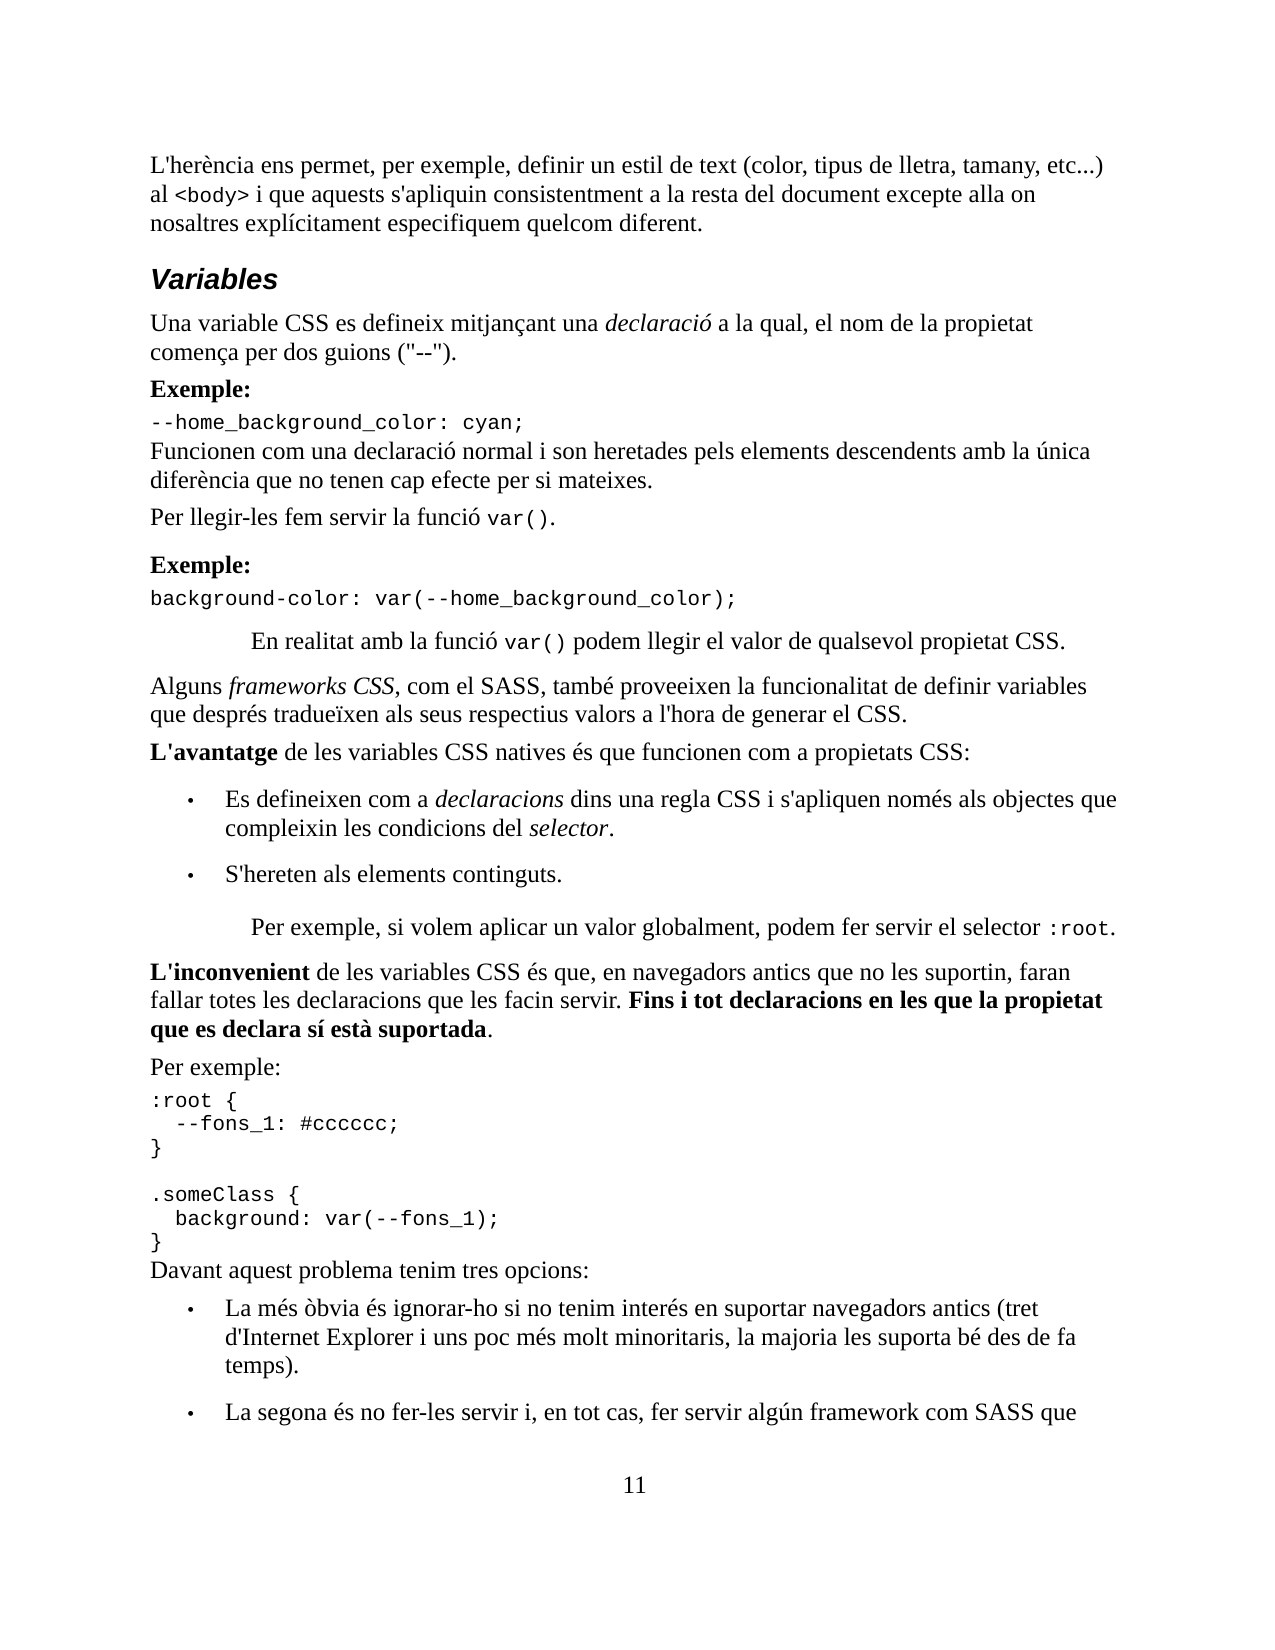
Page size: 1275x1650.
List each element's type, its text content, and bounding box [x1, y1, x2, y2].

text :root { [150, 1089, 1125, 1113]
text L'herència ens permet, per exemple, definir un estil de text (color, tipus de lletra, tamany, etc...) al <body> i que aquests s'apliquin consistentment a la resta del document excepte alla on nosaltres explícitament especifiquem quelcom diferent. [150, 150, 1125, 237]
text Una variable CSS es defineix mitjançant una declaració a la qual, el nom de la propietat comença per dos guions ("--"). [150, 308, 1125, 366]
text --fons_1: #cccccc; [150, 1113, 1125, 1137]
text Alguns frameworks CSS, com el SASS, també proveeixen la funcionalitat de definir variables que després tradueïxen als seus respectius valors a l'hora de generar el CSS. [150, 671, 1125, 728]
text background-color: var(--home_background_color); [150, 588, 1125, 611]
list Es defineixen com a declaracions dins una regla CSS i s'apliquen només als objectes que compleixin les condicions del selector. [187, 784, 1125, 841]
text 📌 En realitat amb la funció var() podem llegir el valor de qualsevol propietat CSS. [225, 626, 1125, 656]
text Exemple: [150, 374, 1125, 403]
text --home_background_color: cyan; [150, 412, 1125, 436]
text L'inconvenient de les variables CSS és que, en navegadors antics que no les suportin, faran fallar totes les declaracions que les facin servir. Fins i tot declaracions en les que la propietat que es declara sí està suportada. [150, 957, 1125, 1043]
subtitle Variables [150, 262, 1125, 296]
text } [150, 1137, 1125, 1161]
text Funcionen com una declaració normal i son heretades pels elements descendents amb la única diferència que no tenen cap efecte per si mateixes. [150, 436, 1125, 493]
text Davant aquest problema tenim tres opcions: [150, 1255, 1125, 1284]
list La segona és no fer-les servir i, en tot cas, fer servir algún framework com SASS que [187, 1397, 1125, 1426]
text Exemple: [150, 550, 1125, 579]
text } [150, 1231, 1125, 1255]
list La més òbvia és ignorar-ho si no tenim interés en suportar navegadors antics (tret d'Internet Explorer i uns poc més molt minoritaris, la majoria les suporta bé des de fa temps). [187, 1293, 1125, 1379]
text L'avantatge de les variables CSS natives és que funcionen com a propietats CSS: [150, 737, 1125, 766]
text Per llegir-les fem servir la funció var(). [150, 502, 1125, 532]
text background: var(--fons_1); [150, 1208, 1125, 1231]
text .someClass { [150, 1184, 1125, 1208]
text Per exemple: [150, 1052, 1125, 1081]
list S'hereten als elements continguts. [187, 859, 1125, 888]
text 📌 Per exemple, si volem aplicar un valor globalment, podem fer servir el selector :root. [225, 912, 1125, 942]
